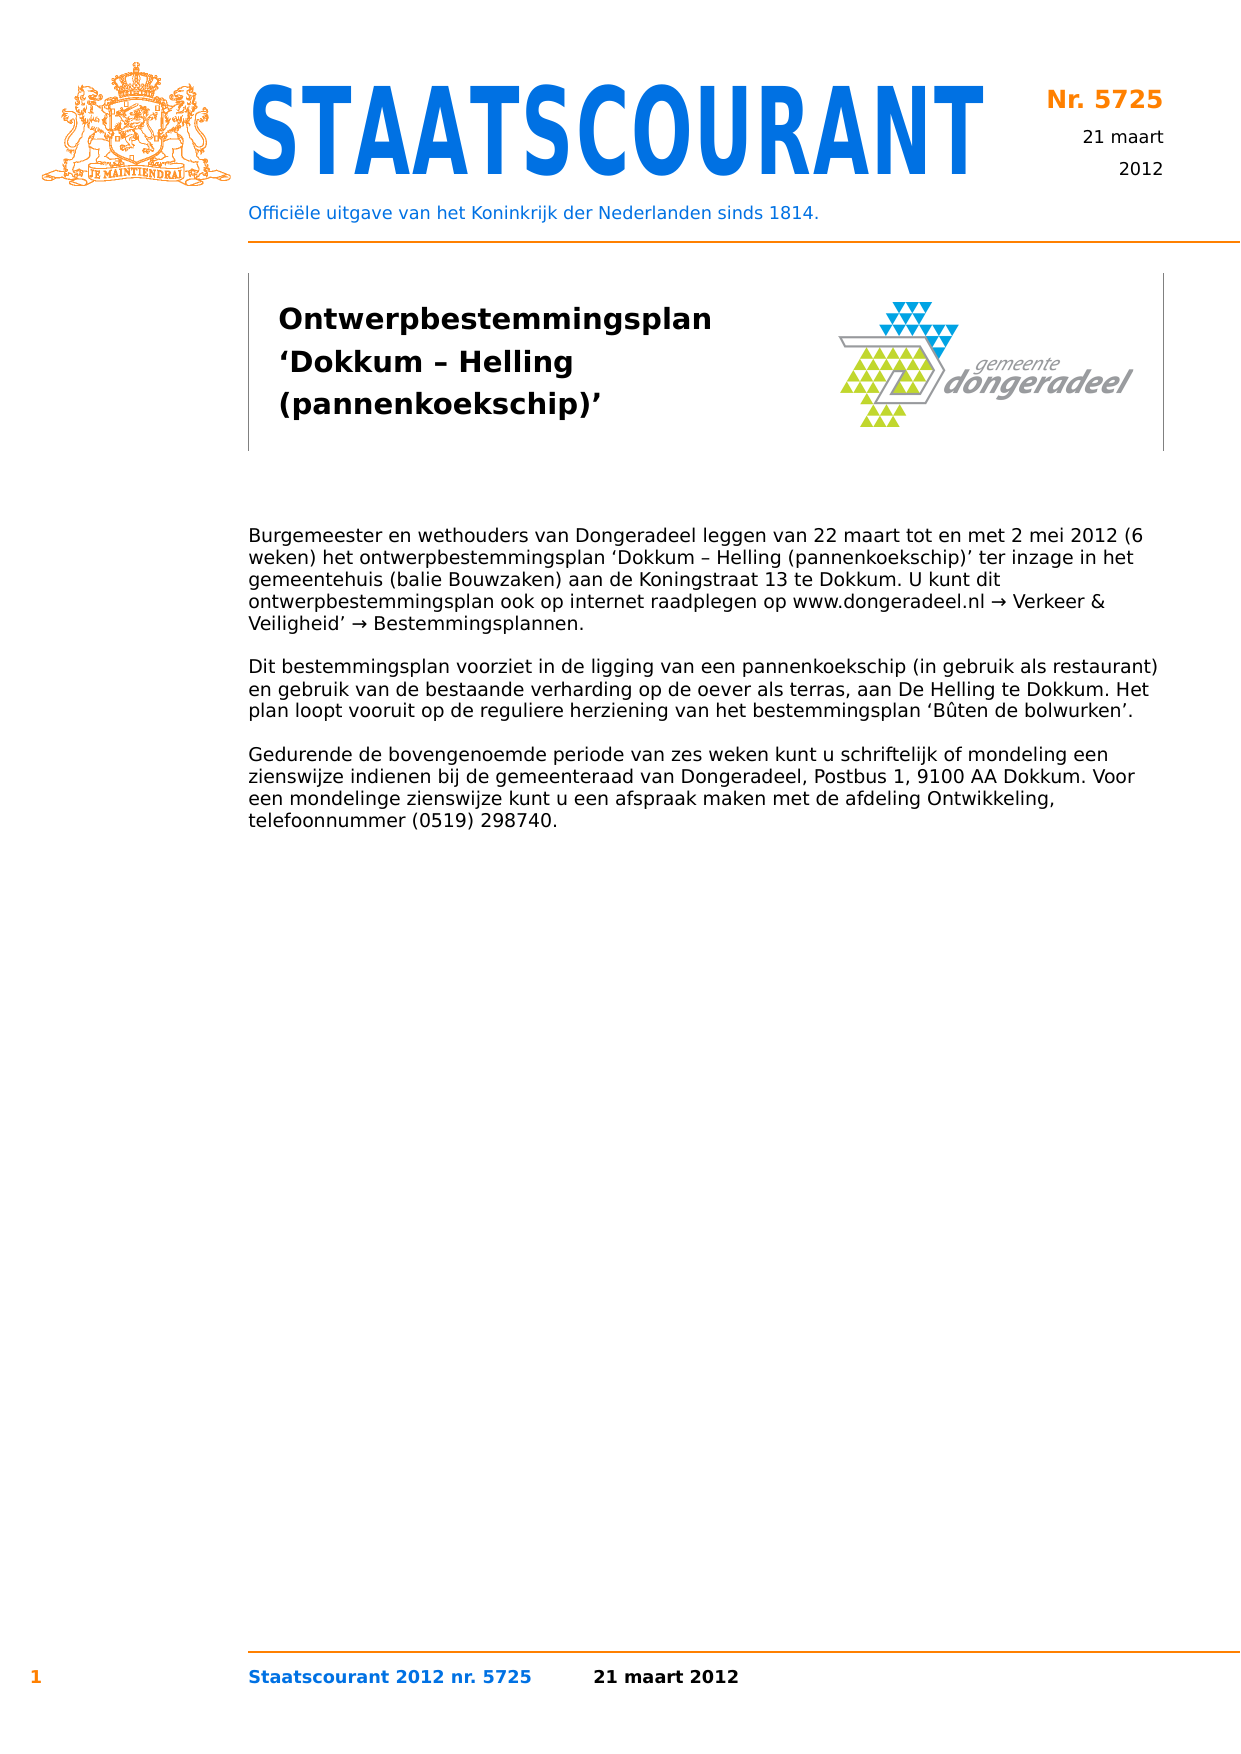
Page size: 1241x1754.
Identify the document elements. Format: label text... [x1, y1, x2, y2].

picture [934, 339, 944, 347]
table_header [25, 62, 248, 241]
table_header Nr. 5725 [998, 62, 1240, 121]
picture [928, 327, 937, 335]
table_cell Officiële uitgave van het Koninkrijk der Nederlanden sinds 1814. [248, 203, 1240, 241]
picture [914, 305, 924, 313]
text Burgemeester en wethouders van Dongeradeel leggen van 22 maart tot en met 2 mei 2012 (6 weken) het ontwerpbestemmingsplan ‘Dokkum – Helling (pannenkoekschip)’ ter inzage in het gemeentehuis (balie Bouwzaken) aan de Koningstraat 13 te Dokkum. U kunt dit ontwerpbestemmingsplan ook op internet raadplegen op www.dongeradeel.nl → Verkeer & Veiligheid’ → Bestemmingsplannen. [248, 525, 1163, 634]
text Dit bestemmingsplan voorziet in de ligging van een pannenkoekschip (in gebruik als restaurant) en gebruik van de bestaande verharding op de oever als terras, aan De Helling te Dokkum. Het plan loopt vooruit op de reguliere herziening van het bestemmingsplan ‘Bûten de bolwurken’. [248, 656, 1163, 722]
picture [901, 304, 911, 313]
text Gedurende de bovengenoemde periode van zes weken kunt u schriftelijk of mondeling een zienswijze indienen bij de gemeenteraad van Dongeradeel, Postbus 1, 9100 AA Dokkum. Voor een mondelinge zienswijze kunt u een afspraak maken met de afdeling Ontwikkeling, telefoonnummer (0519) 298740. [248, 744, 1163, 832]
picture [894, 316, 904, 324]
picture [908, 313, 917, 324]
subtitle Ontwerpbestemmingsplan ‘Dokkum – Helling (pannenkoekschip)’ [249, 273, 1163, 451]
table_cell 21 maart [998, 121, 1240, 153]
table_header STAATSCOURANT [248, 62, 998, 203]
table_cell 2012 [998, 153, 1240, 203]
picture [41, 62, 231, 186]
picture [941, 327, 950, 335]
picture [838, 302, 1134, 427]
